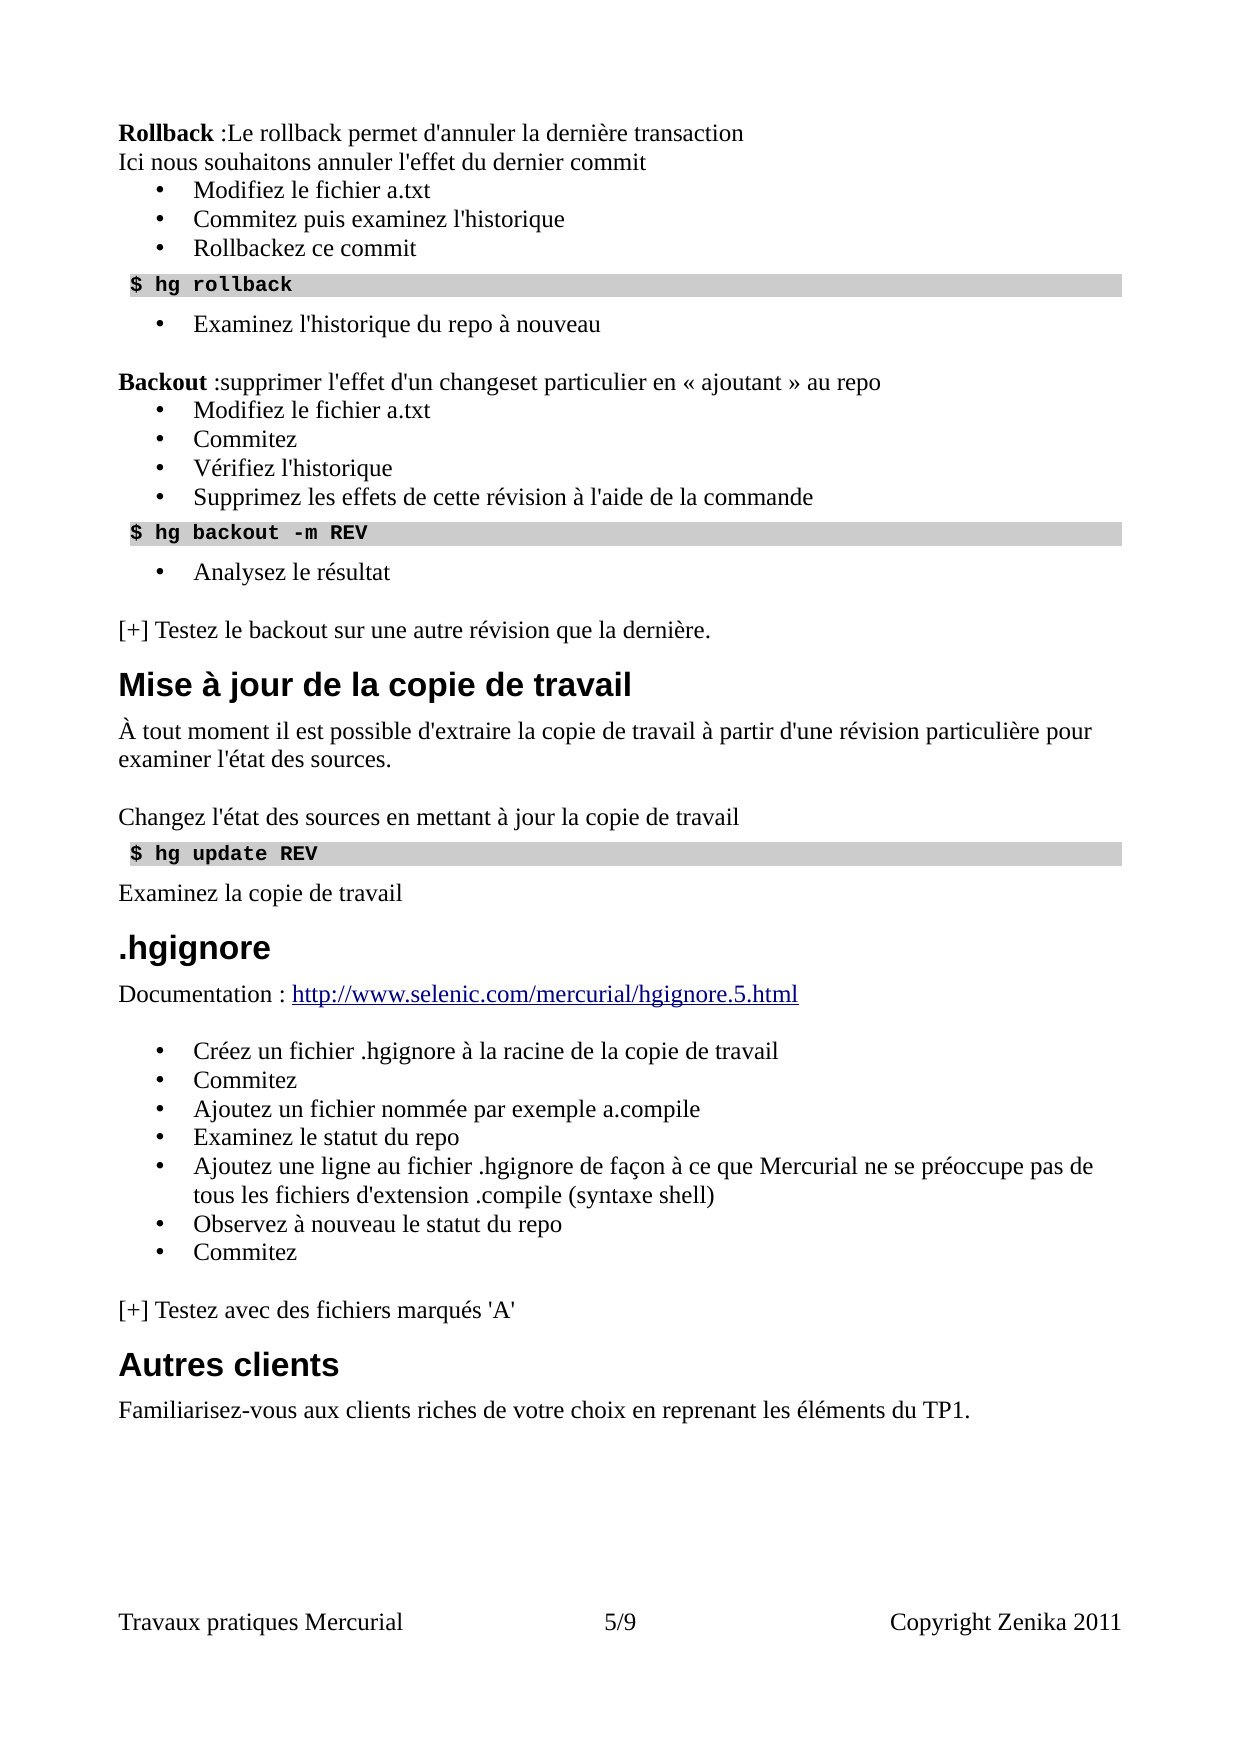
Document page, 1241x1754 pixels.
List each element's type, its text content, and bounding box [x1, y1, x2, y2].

list Commitez [156, 1065, 1122, 1094]
list Examinez l'historique du repo à nouveau [156, 309, 1122, 338]
list Commitez [156, 424, 1122, 453]
list Ajoutez un fichier nommée par exemple a.compile [156, 1094, 1122, 1122]
list Examinez le statut du repo [156, 1122, 1122, 1151]
text Changez l'état des sources en mettant à jour la copie de travail [118, 802, 1122, 831]
list Rollbackez ce commit [156, 233, 1122, 262]
list Analysez le résultat [156, 557, 1122, 586]
list Modifiez le fichier a.txt [156, 176, 1122, 204]
text Rollback :Le rollback permet d'annuler la dernière transaction [118, 118, 1122, 147]
text Familiarisez-vous aux clients riches de votre choix en reprenant les éléments du TP1. [118, 1396, 1122, 1424]
text Examinez la copie de travail [118, 878, 1122, 907]
list Observez à nouveau le statut du repo [156, 1209, 1122, 1237]
list Supprimez les effets de cette révision à l'aide de la commande [156, 482, 1122, 510]
text Ici nous souhaitons annuler l'effet du dernier commit [118, 147, 1122, 176]
subtitle .hgignore [118, 927, 1122, 966]
text $ hg update REV [130, 842, 1122, 866]
list Ajoutez une ligne au fichier .hgignore de façon à ce que Mercurial ne se préoccupe pas de tous les fichiers d'extension .compile (syntaxe shell) [156, 1151, 1122, 1209]
list Commitez [156, 1237, 1122, 1266]
text [+] Testez avec des fichiers marqués 'A' [118, 1295, 1122, 1324]
text Documentation : http://www.selenic.com/mercurial/hgignore.5.html [118, 979, 1122, 1007]
text Backout :supprimer l'effet d'un changeset particulier en « ajoutant » au repo [118, 367, 1122, 395]
text À tout moment il est possible d'extraire la copie de travail à partir d'une révision particulière pour examiner l'état des sources. [118, 716, 1122, 773]
text $ hg rollback [130, 274, 1122, 297]
subtitle Autres clients [118, 1344, 1122, 1383]
list Modifiez le fichier a.txt [156, 395, 1122, 424]
text $ hg backout -m REV [130, 522, 1122, 546]
text [+] Testez le backout sur une autre révision que la dernière. [118, 615, 1122, 644]
list Commitez puis examinez l'historique [156, 204, 1122, 233]
list Créez un fichier .hgignore à la racine de la copie de travail [156, 1036, 1122, 1065]
list Vérifiez l'historique [156, 453, 1122, 482]
subtitle Mise à jour de la copie de travail [118, 664, 1122, 703]
